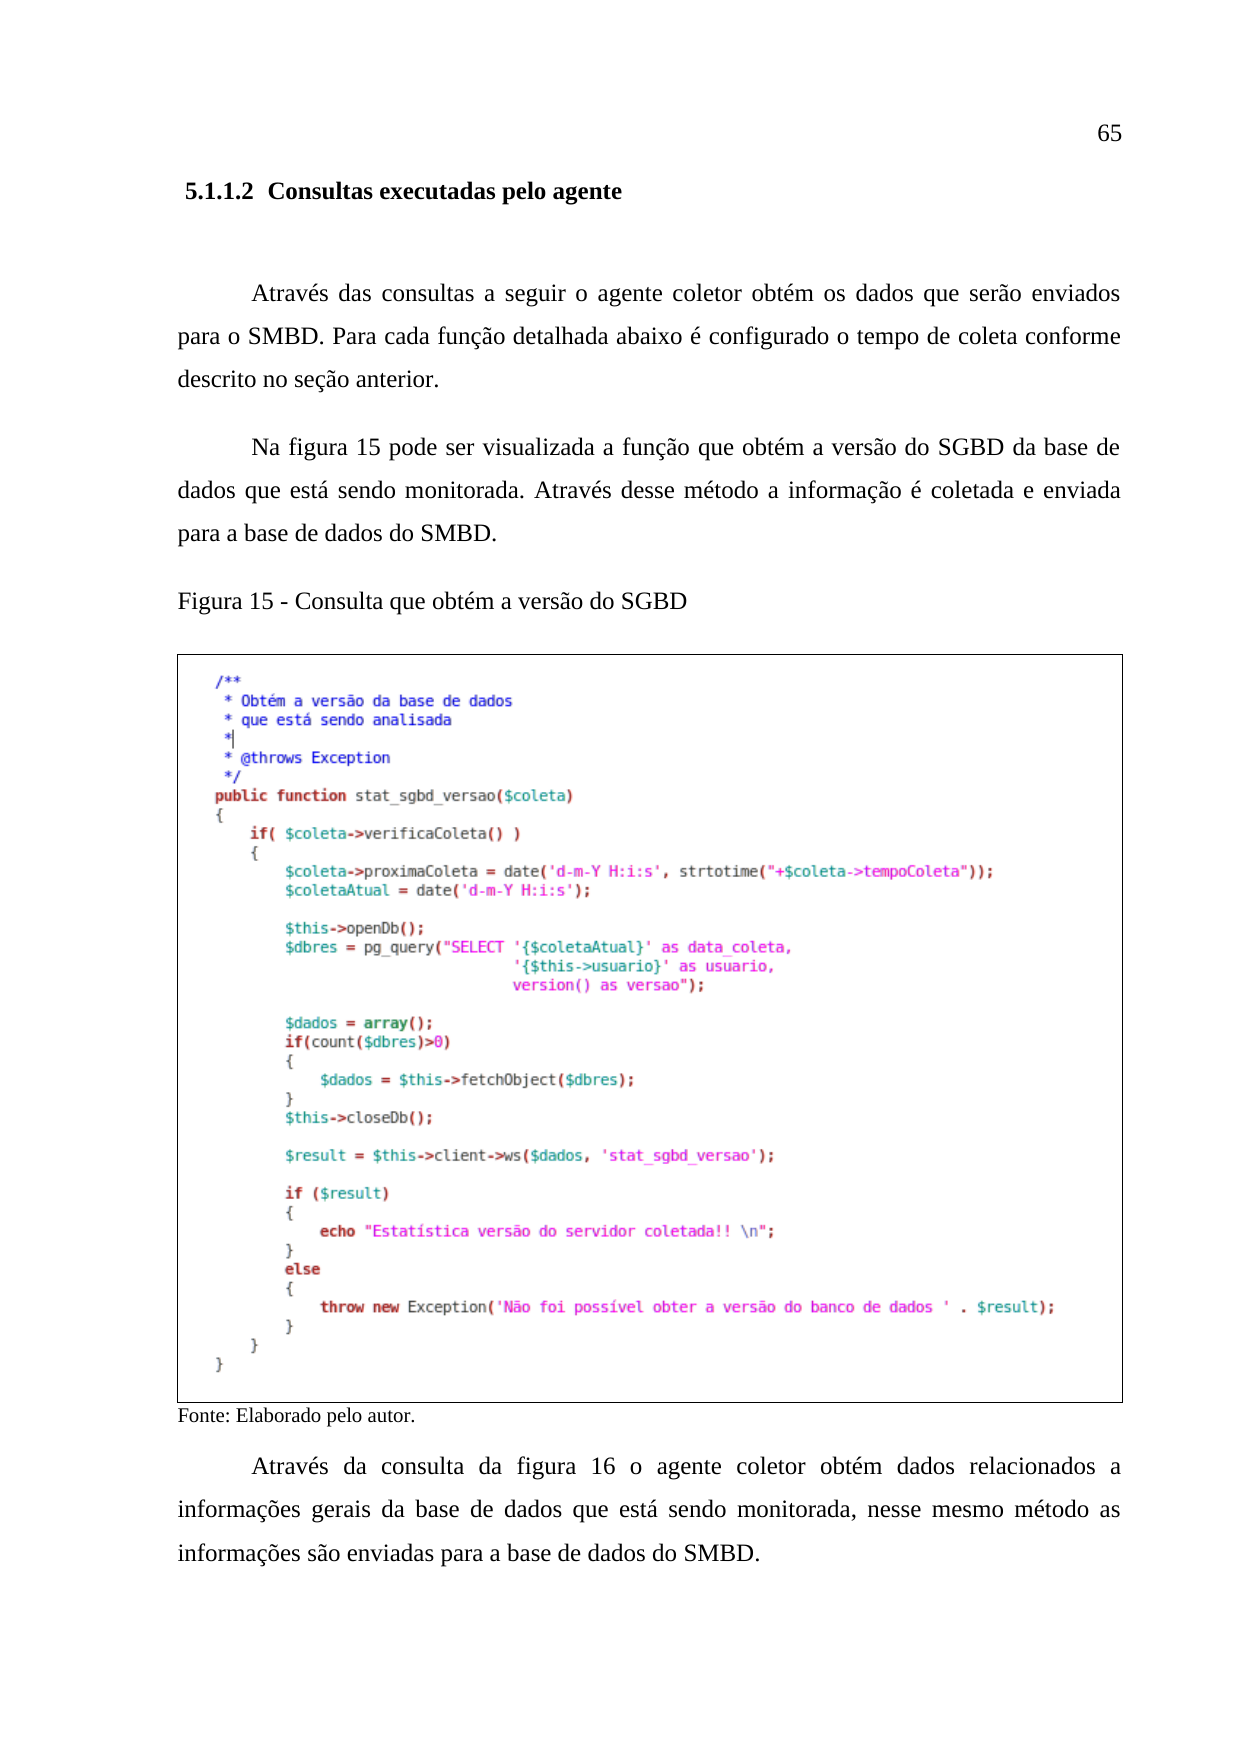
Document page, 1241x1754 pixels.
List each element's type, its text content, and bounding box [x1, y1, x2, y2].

list Consultas executadas pelo agente [185, 176, 1122, 205]
text Figura 15 - Consulta que obtém a versão do SGBD [177, 586, 1122, 615]
picture [180, 657, 1120, 1400]
list Fonte: Elaborado pelo autor. [177, 1403, 1122, 1427]
text Na figura 15 pode ser visualizada a função que obtém a versão do SGBD da base de dados que está sendo monitorada. Através desse método a informação é coletada e enviada para a base de dados do SMBD. [177, 432, 1122, 547]
text Através das consultas a seguir o agente coletor obtém os dados que serão enviados para o SMBD. Para cada função detalhada abaixo é configurado o tempo de coleta conforme descrito no seção anterior. [177, 278, 1122, 393]
text Através da consulta da figura 16 o agente coletor obtém dados relacionados a informações gerais da base de dados que está sendo monitorada, nesse mesmo método as informações são enviadas para a base de dados do SMBD. [177, 1451, 1122, 1566]
